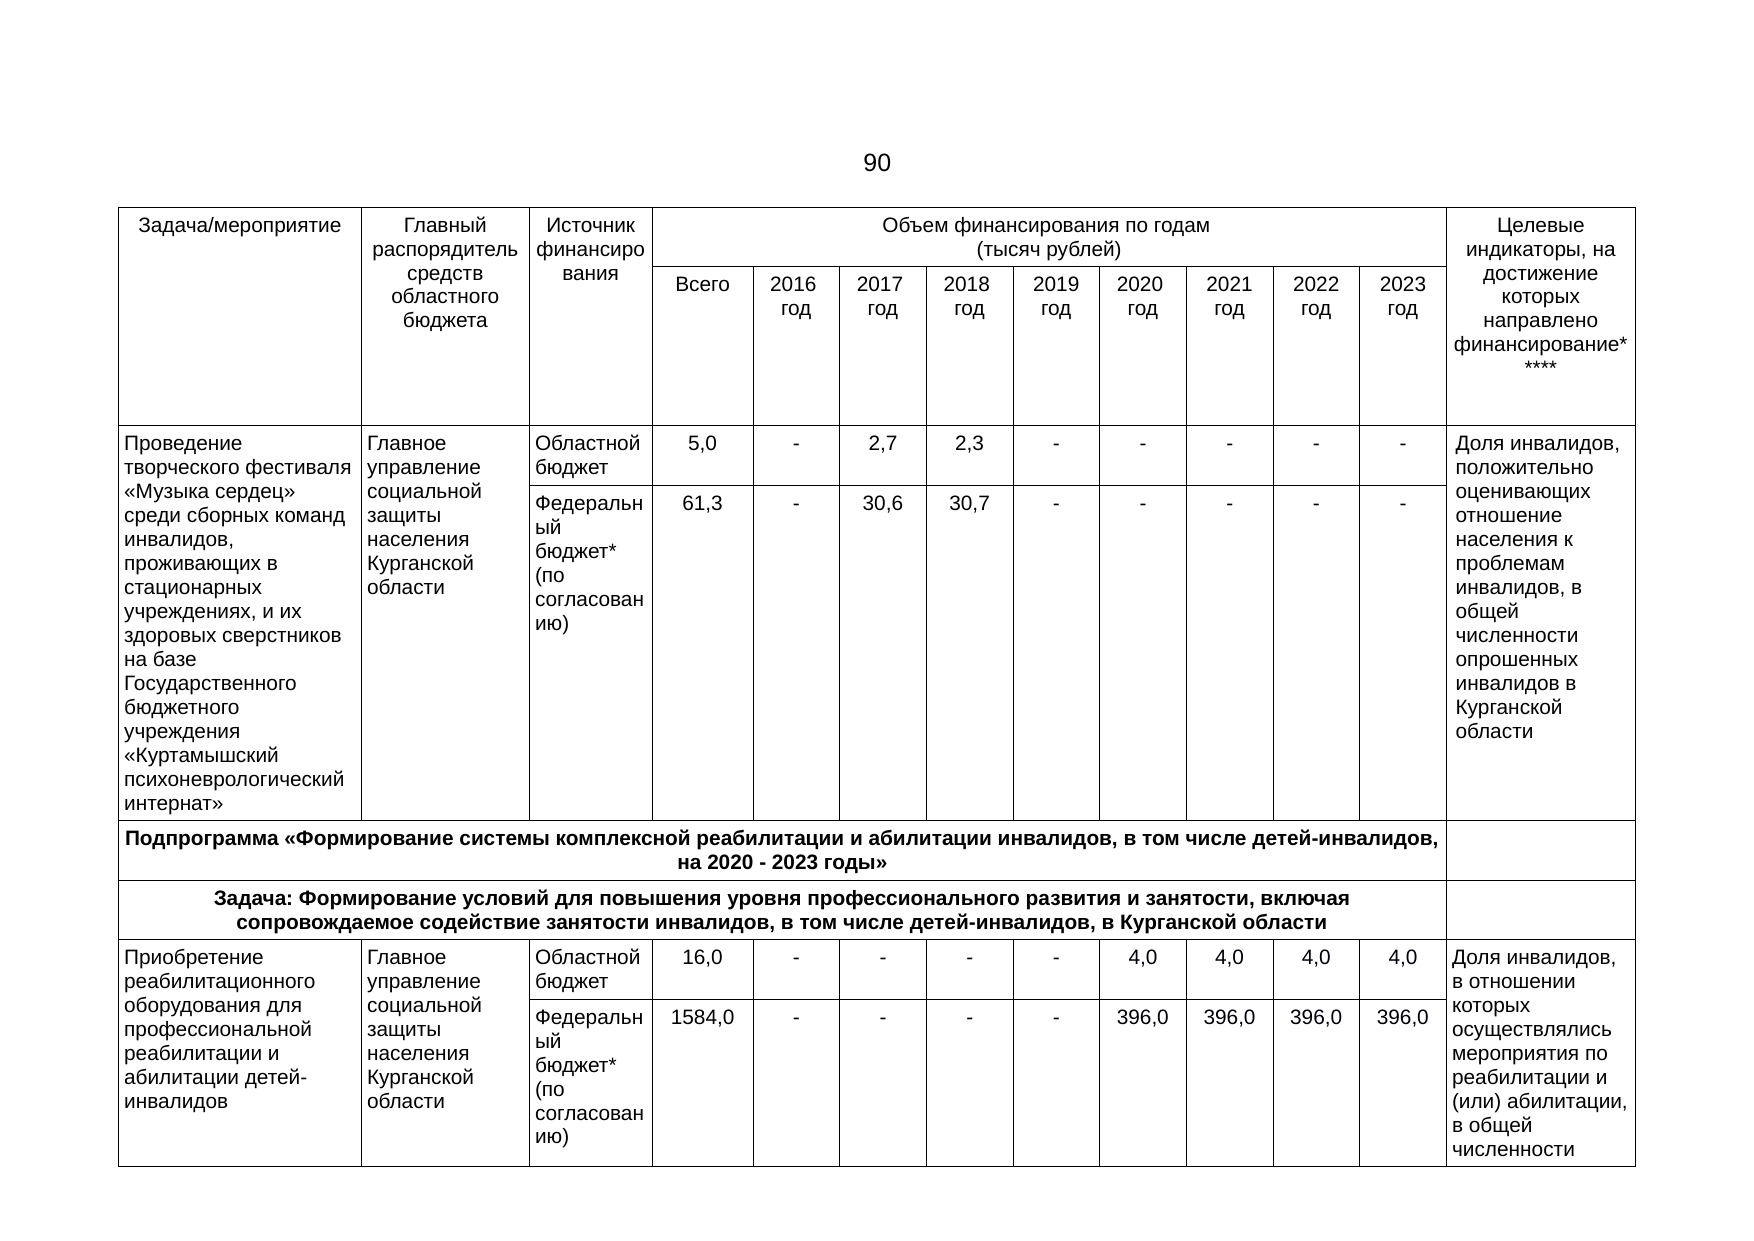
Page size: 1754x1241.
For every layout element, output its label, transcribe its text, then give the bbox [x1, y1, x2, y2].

table_cell Подпрограмма «Формирование системы комплексной реабилитации и абилитации инвалидов, в том числе детей-инвалидов, на 2020 - 2023 годы» [119, 821, 1446, 880]
table_cell Всего [653, 267, 753, 425]
table_cell Проведение творческого фестиваля «Музыка сердец» среди сборных команд инвалидов, проживающих в стационарных учреждениях, и их здоровых сверстников на базе Государственного бюджетного учреждения «Куртамышский психоневрологический интернат» [119, 426, 361, 820]
table_cell - [1274, 486, 1359, 820]
table_cell 4,0 [1274, 940, 1359, 999]
table_cell 30,7 [927, 486, 1013, 820]
table_header Целевые индикаторы, на достижение которых направлено финансирование***** [1447, 208, 1635, 425]
table_cell 2016 год [754, 267, 839, 425]
table_cell 16,0 [653, 940, 753, 999]
table_cell 2,3 [927, 426, 1013, 485]
table_cell - [927, 940, 1013, 999]
table_cell - [927, 1000, 1013, 1166]
table_cell - [1274, 426, 1359, 485]
table_cell 5,0 [653, 426, 753, 485]
table_cell [1447, 881, 1635, 939]
table_cell - [1100, 426, 1186, 485]
table_cell 2021 год [1187, 267, 1273, 425]
table_cell Главное управление социальной защиты населения Курганской области [362, 426, 529, 820]
table_header Объем финансирования по годам (тысяч рублей) [653, 208, 1446, 266]
table_cell - [1187, 486, 1273, 820]
table_cell - [1187, 426, 1273, 485]
table_header Источник финансирования [530, 208, 652, 425]
table_cell - [1014, 426, 1099, 485]
table_cell 1584,0 [653, 1000, 753, 1166]
table_cell 2017 год [840, 267, 926, 425]
table_header Задача/мероприятие [119, 208, 361, 425]
table_cell 2022 год [1274, 267, 1359, 425]
table_cell 2,7 [840, 426, 926, 485]
table_cell Федеральный бюджет* (по согласованию) [530, 486, 652, 820]
table_cell - [1360, 426, 1446, 485]
table_cell Доля инвалидов, положительно оценивающих отношение населения к проблемам инвалидов, в общей численности опрошенных инвалидов в Курганской области [1447, 426, 1635, 820]
table_header Главный распорядитель средств областного бюджета [362, 208, 529, 425]
table_cell 2018 год [927, 267, 1013, 425]
table_cell Федеральный бюджет* (по согласованию) [530, 1000, 652, 1166]
table_cell 4,0 [1100, 940, 1186, 999]
table_cell Приобретение реабилитационного оборудования для профессиональной реабилитации и абилитации детей-инвалидов [119, 940, 361, 1166]
table_cell 396,0 [1187, 1000, 1273, 1166]
table_cell - [1014, 940, 1099, 999]
table_cell - [840, 940, 926, 999]
table_cell - [1100, 486, 1186, 820]
table_cell 4,0 [1187, 940, 1273, 999]
table_cell Главное управление социальной защиты населения Курганской области [362, 940, 529, 1166]
table_cell Задача: Формирование условий для повышения уровня профессионального развития и занятости, включая сопровождаемое содействие занятости инвалидов, в том числе детей-инвалидов, в Курганской области [119, 881, 1446, 939]
table_cell 2019 год [1014, 267, 1099, 425]
table_cell Областной бюджет [530, 940, 652, 999]
table_cell - [754, 426, 839, 485]
table_cell 30,6 [840, 486, 926, 820]
table_cell - [1014, 1000, 1099, 1166]
table_cell - [754, 486, 839, 820]
table_cell Доля инвалидов, в отношении которых осуществлялись мероприятия по реабилитации и (или) абилитации, в общей численности [1447, 940, 1635, 1166]
table_cell 61,3 [653, 486, 753, 820]
table_cell 396,0 [1360, 1000, 1446, 1166]
table_cell 396,0 [1274, 1000, 1359, 1166]
table_cell 396,0 [1100, 1000, 1186, 1166]
table_cell 2023 год [1360, 267, 1446, 425]
table_cell 2020 год [1100, 267, 1186, 425]
table_cell - [754, 940, 839, 999]
table_cell - [754, 1000, 839, 1166]
table_cell Областной бюджет [530, 426, 652, 485]
table_cell - [1360, 486, 1446, 820]
table_cell - [840, 1000, 926, 1166]
table_cell - [1014, 486, 1099, 820]
table_cell 4,0 [1360, 940, 1446, 999]
table_cell [1447, 821, 1635, 880]
